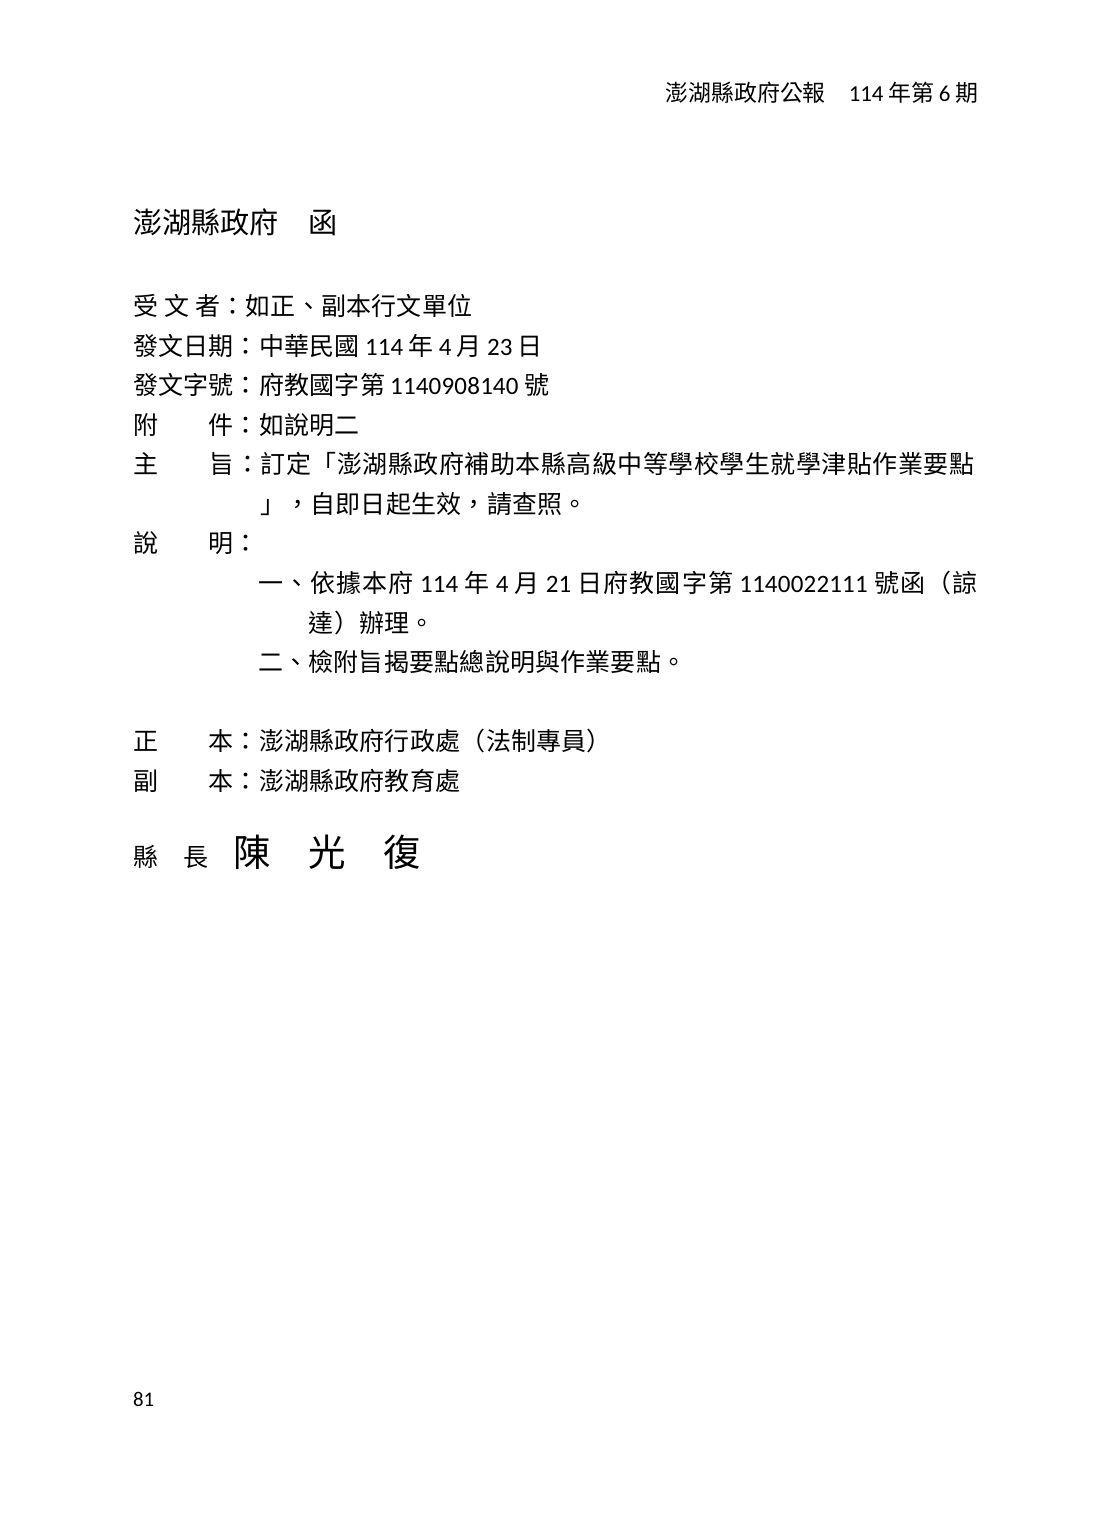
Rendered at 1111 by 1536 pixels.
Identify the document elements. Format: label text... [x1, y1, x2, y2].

text 附 件：如說明二 [133, 402, 977, 442]
text 發文日期：中華民國114年4月23日 [133, 323, 977, 363]
text 正 本：澎湖縣政府行政處（法制專員） [133, 719, 977, 759]
text 說 明： [133, 521, 977, 561]
text 二、檢附旨揭要點總說明與作業要點。 [258, 640, 977, 679]
text 縣 長 陳 光 復 [133, 836, 977, 874]
text 發文字號：府教國字第1140908140號 [133, 363, 977, 402]
text 副 本：澎湖縣政府教育處 [133, 759, 977, 798]
text 一、依據本府114年4月21日府教國字第1140022111號函（諒達）辦理。 [258, 561, 977, 640]
text 澎湖縣政府 函 [133, 199, 977, 241]
text 主 旨：訂定「澎湖縣政府補助本縣高級中等學校學生就學津貼作業要點 」，自即日起生效，請查照。 [133, 442, 977, 521]
text 受 文 者：如正、副本行文單位 [133, 284, 977, 323]
